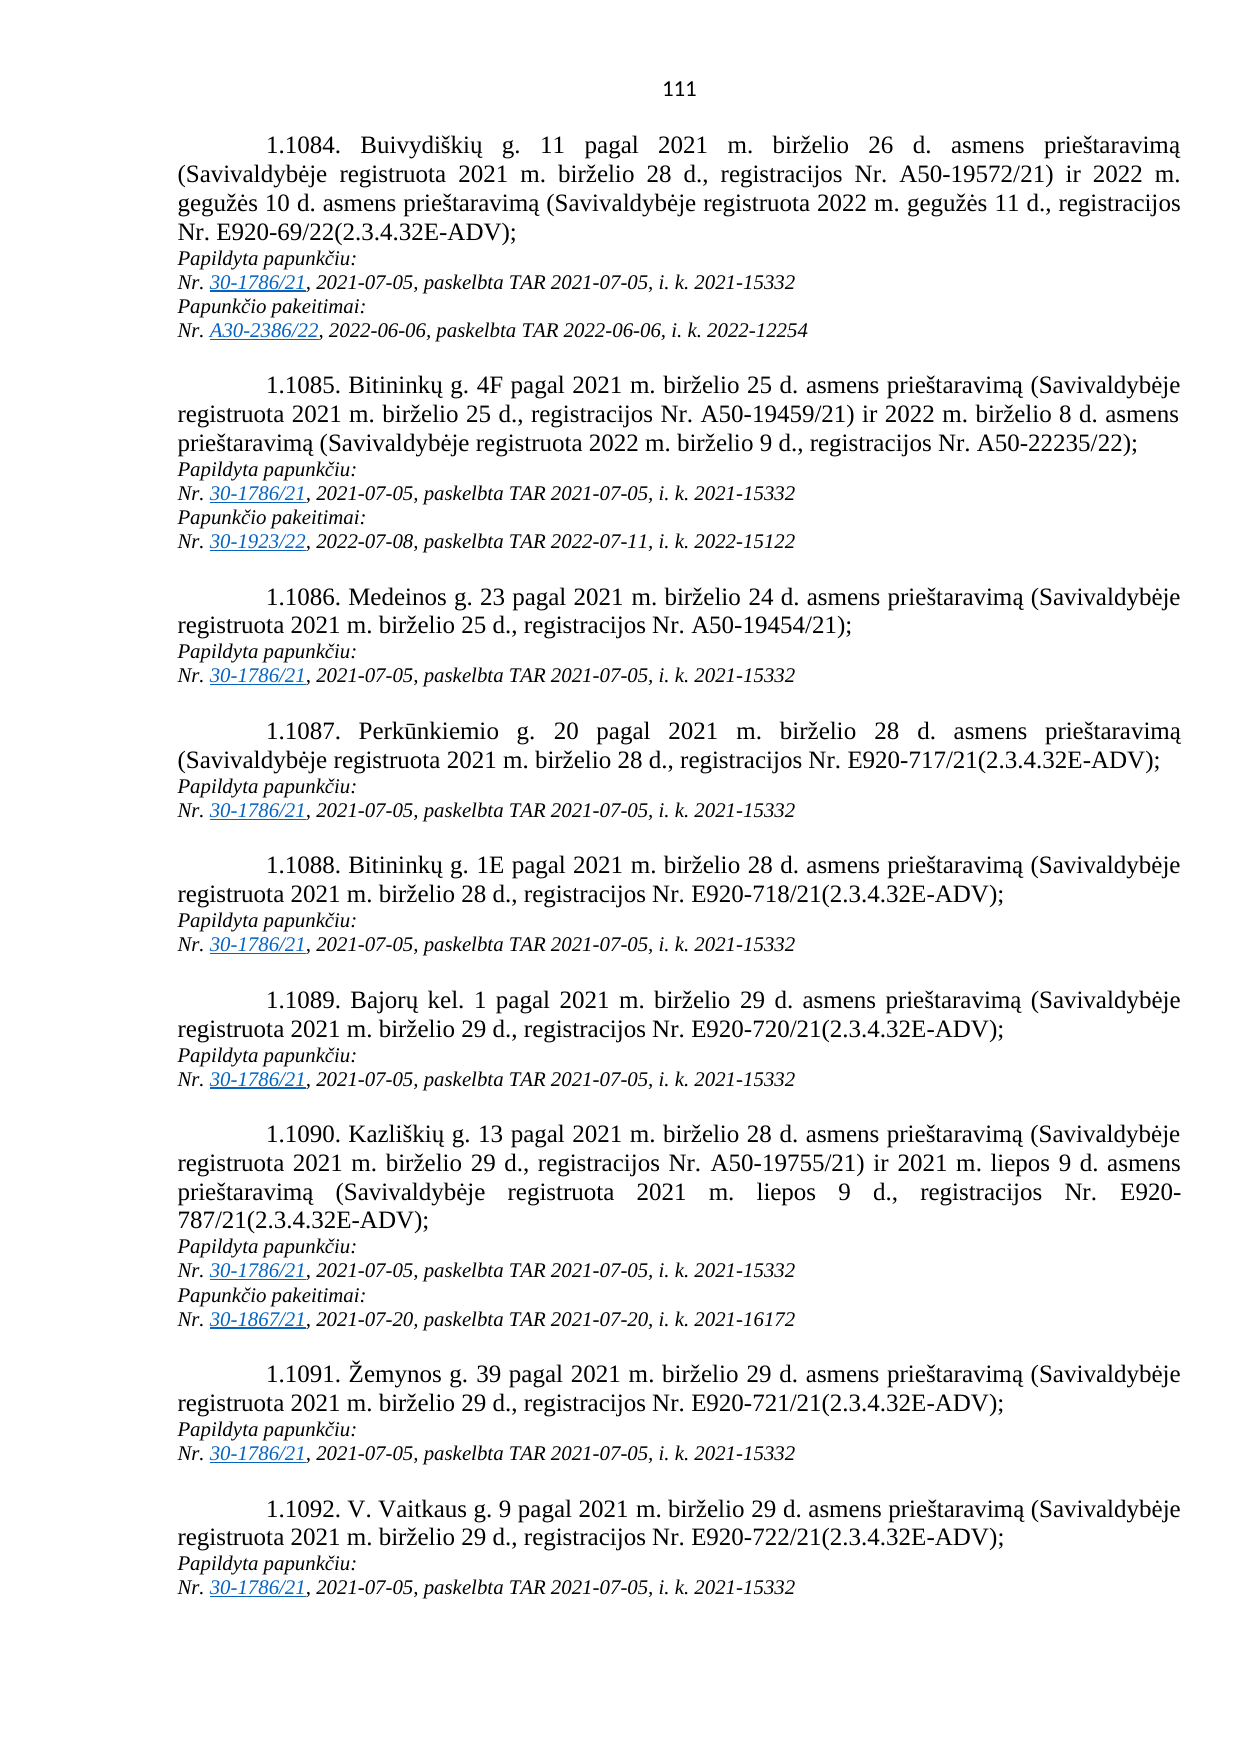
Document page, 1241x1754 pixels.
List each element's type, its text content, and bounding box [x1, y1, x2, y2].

text Papildyta papunkčiu: [177, 1551, 1181, 1575]
text Nr. 30-1786/21, 2021-07-05, paskelbta TAR 2021-07-05, i. k. 2021-15332 [177, 1575, 1181, 1599]
text Papildyta papunkčiu: [177, 246, 1181, 270]
text Nr. 30-1786/21, 2021-07-05, paskelbta TAR 2021-07-05, i. k. 2021-15332 [177, 270, 1181, 294]
text Nr. 30-1786/21, 2021-07-05, paskelbta TAR 2021-07-05, i. k. 2021-15332 [177, 1067, 1181, 1091]
text Nr. 30-1786/21, 2021-07-05, paskelbta TAR 2021-07-05, i. k. 2021-15332 [177, 663, 1181, 687]
text 1.1085. Bitininkų g. 4F pagal 2021 m. birželio 25 d. asmens prieštaravimą (Savivaldybėje registruota 2021 m. birželio 25 d., registracijos Nr. A50-19459/21) ir 2022 m. birželio 8 d. asmens prieštaravimą (Savivaldybėje registruota 2022 m. birželio 9 d., registracijos Nr. A50-22235/22); [177, 371, 1181, 457]
text Nr. 30-1786/21, 2021-07-05, paskelbta TAR 2021-07-05, i. k. 2021-15332 [177, 481, 1181, 505]
text Papunkčio pakeitimai: [177, 505, 1181, 529]
text 1.1088. Bitininkų g. 1E pagal 2021 m. birželio 28 d. asmens prieštaravimą (Savivaldybėje registruota 2021 m. birželio 28 d., registracijos Nr. E920-718/21(2.3.4.32E-ADV); [177, 851, 1181, 908]
text Papildyta papunkčiu: [177, 639, 1181, 663]
text 1.1090. Kazliškių g. 13 pagal 2021 m. birželio 28 d. asmens prieštaravimą (Savivaldybėje registruota 2021 m. birželio 29 d., registracijos Nr. A50-19755/21) ir 2021 m. liepos 9 d. asmens prieštaravimą (Savivaldybėje registruota 2021 m. liepos 9 d., registracijos Nr. E920-787/21(2.3.4.32E-ADV); [177, 1119, 1181, 1234]
text Nr. 30-1786/21, 2021-07-05, paskelbta TAR 2021-07-05, i. k. 2021-15332 [177, 1258, 1181, 1282]
text Nr. A30-2386/22, 2022-06-06, paskelbta TAR 2022-06-06, i. k. 2022-12254 [177, 318, 1181, 342]
text Papildyta papunkčiu: [177, 1042, 1181, 1067]
text Papildyta papunkčiu: [177, 457, 1181, 481]
text 1.1089. Bajorų kel. 1 pagal 2021 m. birželio 29 d. asmens prieštaravimą (Savivaldybėje registruota 2021 m. birželio 29 d., registracijos Nr. E920-720/21(2.3.4.32E-ADV); [177, 985, 1181, 1042]
text Papildyta papunkčiu: [177, 1234, 1181, 1258]
text Papildyta papunkčiu: [177, 908, 1181, 932]
text Papunkčio pakeitimai: [177, 1282, 1181, 1307]
text Nr. 30-1923/22, 2022-07-08, paskelbta TAR 2022-07-11, i. k. 2022-15122 [177, 529, 1181, 553]
text Papildyta papunkčiu: [177, 1417, 1181, 1441]
text 1.1091. Žemynos g. 39 pagal 2021 m. birželio 29 d. asmens prieštaravimą (Savivaldybėje registruota 2021 m. birželio 29 d., registracijos Nr. E920-721/21(2.3.4.32E-ADV); [177, 1359, 1181, 1417]
text Nr. 30-1867/21, 2021-07-20, paskelbta TAR 2021-07-20, i. k. 2021-16172 [177, 1307, 1181, 1331]
text 1.1084. Buivydiškių g. 11 pagal 2021 m. birželio 26 d. asmens prieštaravimą (Savivaldybėje registruota 2021 m. birželio 28 d., registracijos Nr. A50-19572/21) ir 2022 m. gegužės 10 d. asmens prieštaravimą (Savivaldybėje registruota 2022 m. gegužės 11 d., registracijos Nr. E920-69/22(2.3.4.32E-ADV); [177, 131, 1181, 246]
text 1.1087. Perkūnkiemio g. 20 pagal 2021 m. birželio 28 d. asmens prieštaravimą (Savivaldybėje registruota 2021 m. birželio 28 d., registracijos Nr. E920-717/21(2.3.4.32E-ADV); [177, 716, 1181, 774]
text 1.1086. Medeinos g. 23 pagal 2021 m. birželio 24 d. asmens prieštaravimą (Savivaldybėje registruota 2021 m. birželio 25 d., registracijos Nr. A50-19454/21); [177, 582, 1181, 639]
text Papunkčio pakeitimai: [177, 294, 1181, 318]
text Papildyta papunkčiu: [177, 774, 1181, 798]
text 1.1092. V. Vaitkaus g. 9 pagal 2021 m. birželio 29 d. asmens prieštaravimą (Savivaldybėje registruota 2021 m. birželio 29 d., registracijos Nr. E920-722/21(2.3.4.32E-ADV); [177, 1494, 1181, 1551]
text Nr. 30-1786/21, 2021-07-05, paskelbta TAR 2021-07-05, i. k. 2021-15332 [177, 1441, 1181, 1465]
text Nr. 30-1786/21, 2021-07-05, paskelbta TAR 2021-07-05, i. k. 2021-15332 [177, 932, 1181, 956]
text Nr. 30-1786/21, 2021-07-05, paskelbta TAR 2021-07-05, i. k. 2021-15332 [177, 798, 1181, 822]
